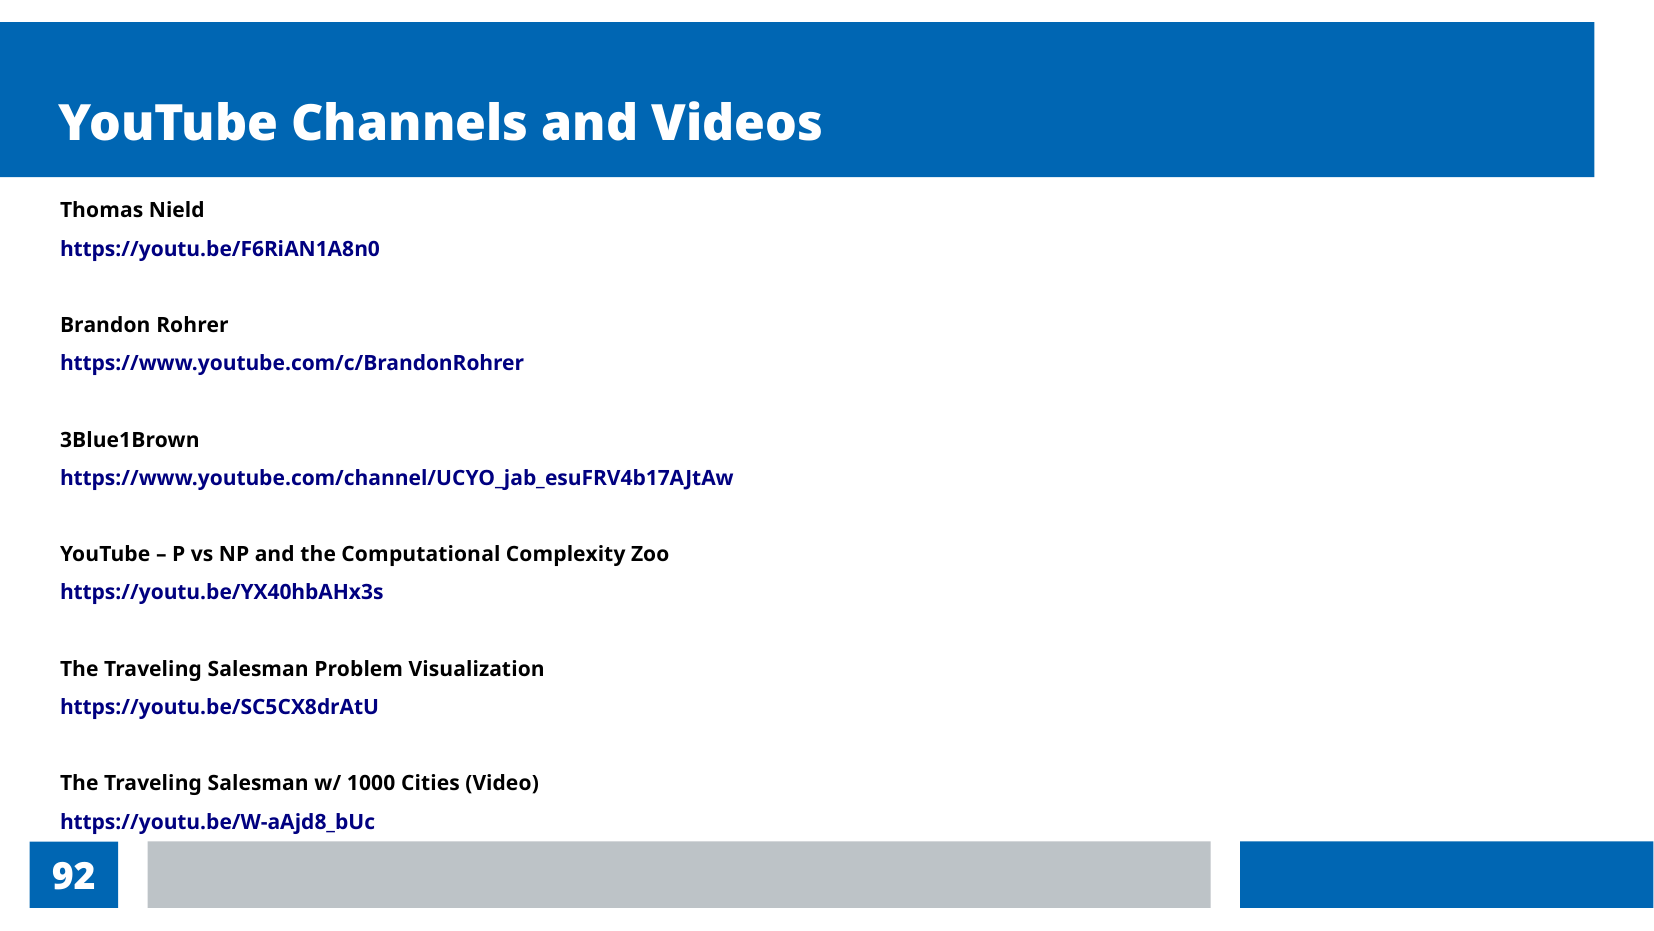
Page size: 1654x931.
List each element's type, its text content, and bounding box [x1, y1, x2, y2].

title YouTube Channels and Videos [59, 44, 1595, 156]
list Thomas Nield https://youtu.be/F6RiAN1A8n0 Brandon Rohrer https://www.youtube.com/c/BrandonRohrer 3Blue1Brown https://www.youtube.com/channel/UCYO_jab_esuFRV4b17AJtAw YouTube – P vs NP and the Computational Complexity Zoo https://youtu.be/YX40hbAHx3s The Traveling Salesman Problem Visualization https://youtu.be/SC5CX8drAtU The Traveling Salesman w/ 1000 Cities (Video) https://youtu.be/W-aAjd8_bUc [60, 195, 1566, 841]
